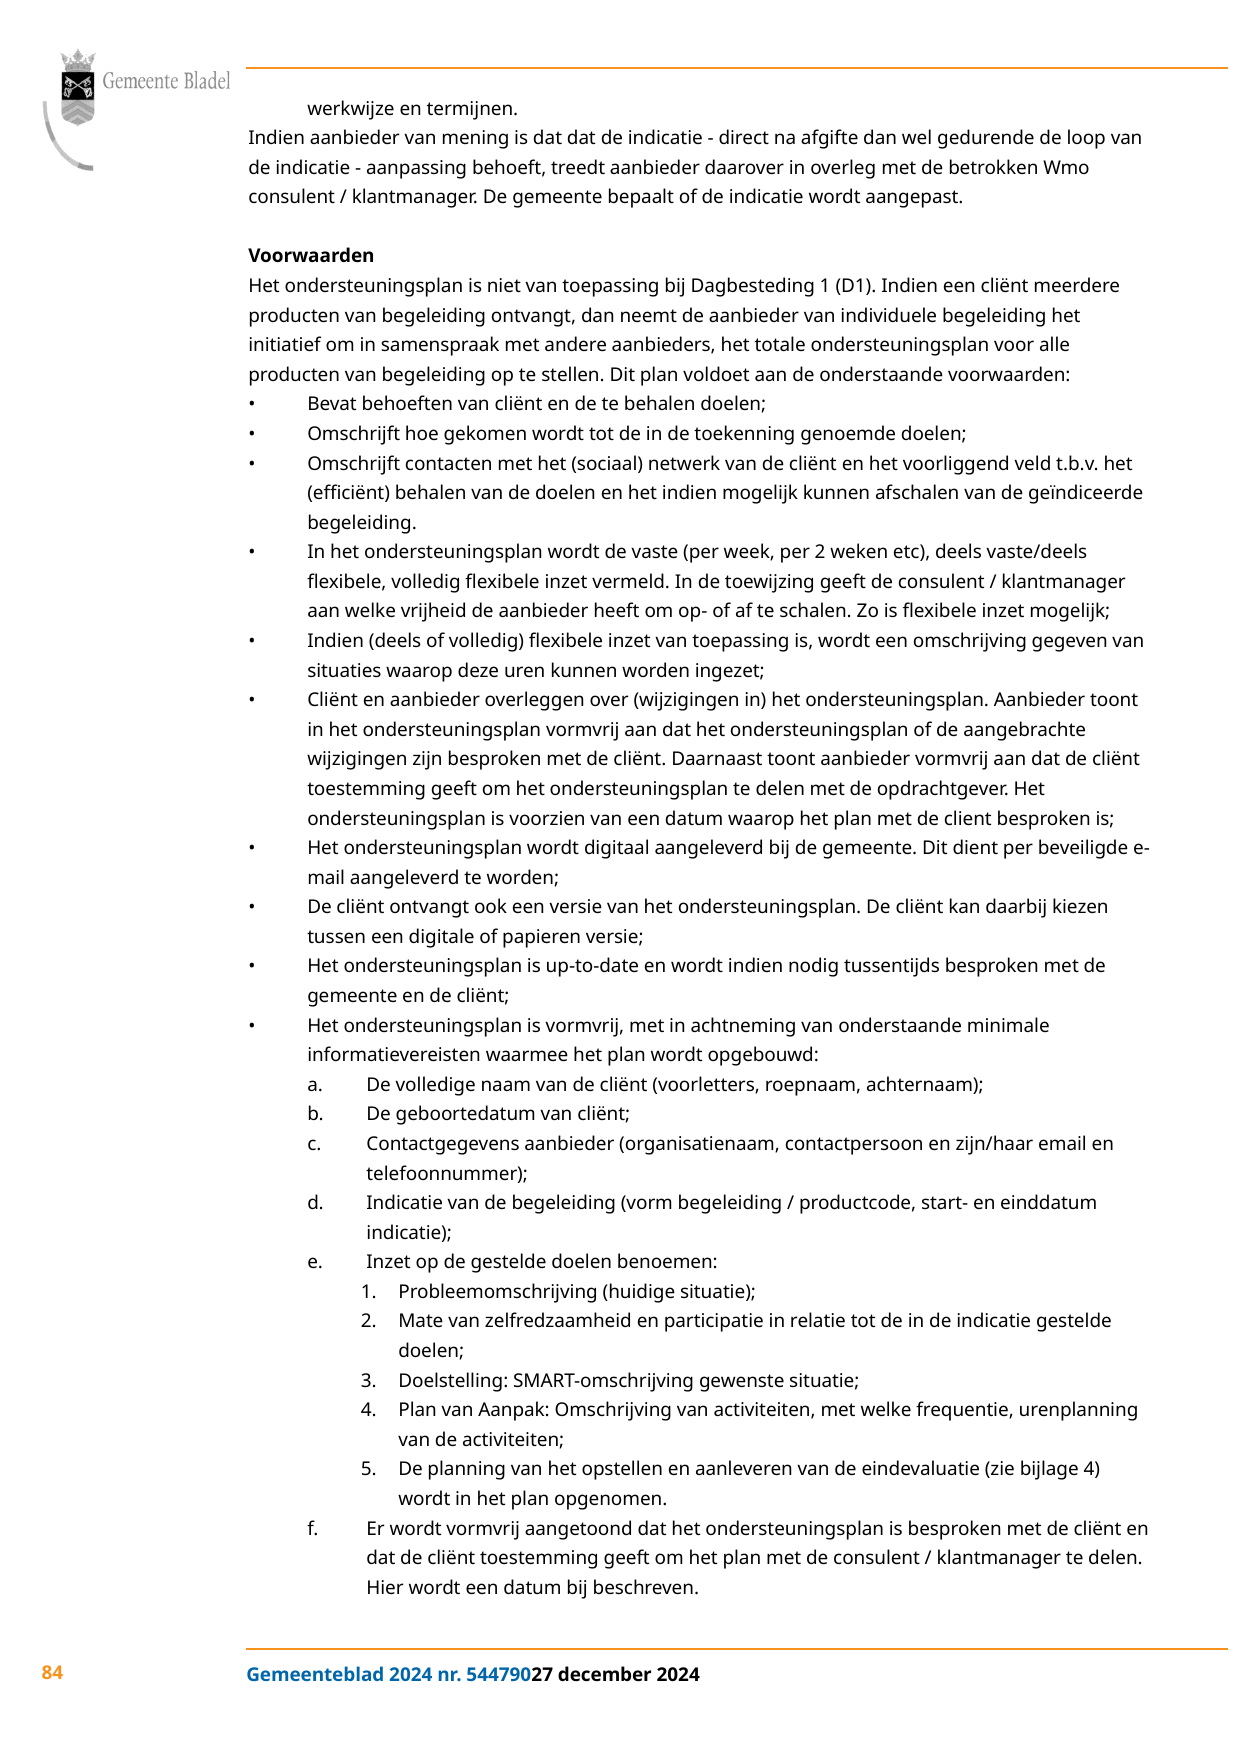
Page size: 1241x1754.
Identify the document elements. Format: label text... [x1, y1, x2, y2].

list Het ondersteuningsplan wordt digitaal aangeleverd bij de gemeente. Dit dient per beveiligde e-mail aangeleverd te worden; [248, 834, 1152, 890]
text Indien aanbieder van mening is dat dat de indicatie - direct na afgifte dan wel gedurende de loop van de indicatie - aanpassing behoeft, treedt aanbieder daarover in overleg met de betrokken Wmo consulent / klantmanager. De gemeente bepaalt of de indicatie wordt aangepast. [248, 124, 1152, 209]
list In het ondersteuningsplan wordt de vaste (per week, per 2 weken etc), deels vaste/deels flexibele, volledig flexibele inzet vermeld. In de toewijzing geeft de consulent / klantmanager aan welke vrijheid de aanbieder heeft om op- of af te schalen. Zo is flexibele inzet mogelijk; [248, 538, 1152, 623]
text Het ondersteuningsplan is niet van toepassing bij Dagbesteding 1 (D1). Indien een cliënt meerdere producten van begeleiding ontvangt, dan neemt de aanbieder van individuele begeleiding het initiatief om in samenspraak met andere aanbieders, het totale ondersteuningsplan voor alle producten van begeleiding op te stellen. Dit plan voldoet aan de onderstaande voorwaarden: [248, 272, 1152, 387]
list Inzet op de gestelde doelen benoemen: [307, 1248, 1152, 1274]
list Doelstelling: SMART-omschrijving gewenste situatie; [361, 1367, 1152, 1393]
list Cliënt en aanbieder overleggen over (wijzigingen in) het ondersteuningsplan. Aanbieder toont in het ondersteuningsplan vormvrij aan dat het ondersteuningsplan of de aangebrachte wijzigingen zijn besproken met de cliënt. Daarnaast toont aanbieder vormvrij aan dat de cliënt toestemming geeft om het ondersteuningsplan te delen met de opdrachtgever. Het ondersteuningsplan is voorzien van een datum waarop het plan met de client besproken is; [248, 686, 1152, 831]
list De geboortedatum van cliënt; [307, 1101, 1152, 1126]
picture [41, 47, 231, 172]
list Het ondersteuningsplan is up-to-date en wordt indien nodig tussentijds besproken met de gemeente en de cliënt; [248, 953, 1152, 1008]
list Omschrijft contacten met het (sociaal) netwerk van de cliënt en het voorliggend veld t.b.v. het (efficiënt) behalen van de doelen en het indien mogelijk kunnen afschalen van de geïndiceerde begeleiding. [248, 450, 1152, 535]
list Contactgegevens aanbieder (organisatienaam, contactpersoon en zijn/haar email en telefoonnummer); [307, 1130, 1152, 1186]
list De planning van het opstellen en aanleveren van de eindevaluatie (zie bijlage 4) wordt in het plan opgenomen. [361, 1456, 1152, 1511]
list Mate van zelfredzaamheid en participatie in relatie tot de in de indicatie gestelde doelen; [361, 1308, 1152, 1363]
list Indien (deels of volledig) flexibele inzet van toepassing is, wordt een omschrijving gegeven van situaties waarop deze uren kunnen worden ingezet; [248, 627, 1152, 683]
list Probleemomschrijving (huidige situatie); [361, 1278, 1152, 1304]
list Het ondersteuningsplan is vormvrij, met in achtneming van onderstaande minimale informatievereisten waarmee het plan wordt opgebouwd: [248, 1012, 1152, 1067]
list Indicatie van de begeleiding (vorm begeleiding / productcode, start- en einddatum indicatie); [307, 1189, 1152, 1245]
list De volledige naam van de cliënt (voorletters, roepnaam, achternaam); [307, 1071, 1152, 1097]
list Bevat behoeften van cliënt en de te behalen doelen; [248, 391, 1152, 416]
list Plan van Aanpak: Omschrijving van activiteiten, met welke frequentie, urenplanning van de activiteiten; [361, 1396, 1152, 1452]
list werkwijze en termijnen. [248, 95, 1152, 121]
list Er wordt vormvrij aangetoond dat het ondersteuningsplan is besproken met de cliënt en dat de cliënt toestemming geeft om het plan met de consulent / klantmanager te delen. Hier wordt een datum bij beschreven. [307, 1515, 1152, 1600]
list Omschrijft hoe gekomen wordt tot de in de toekenning genoemde doelen; [248, 420, 1152, 446]
text Voorwaarden [248, 243, 1152, 268]
list De cliënt ontvangt ook een versie van het ondersteuningsplan. De cliënt kan daarbij kiezen tussen een digitale of papieren versie; [248, 893, 1152, 949]
